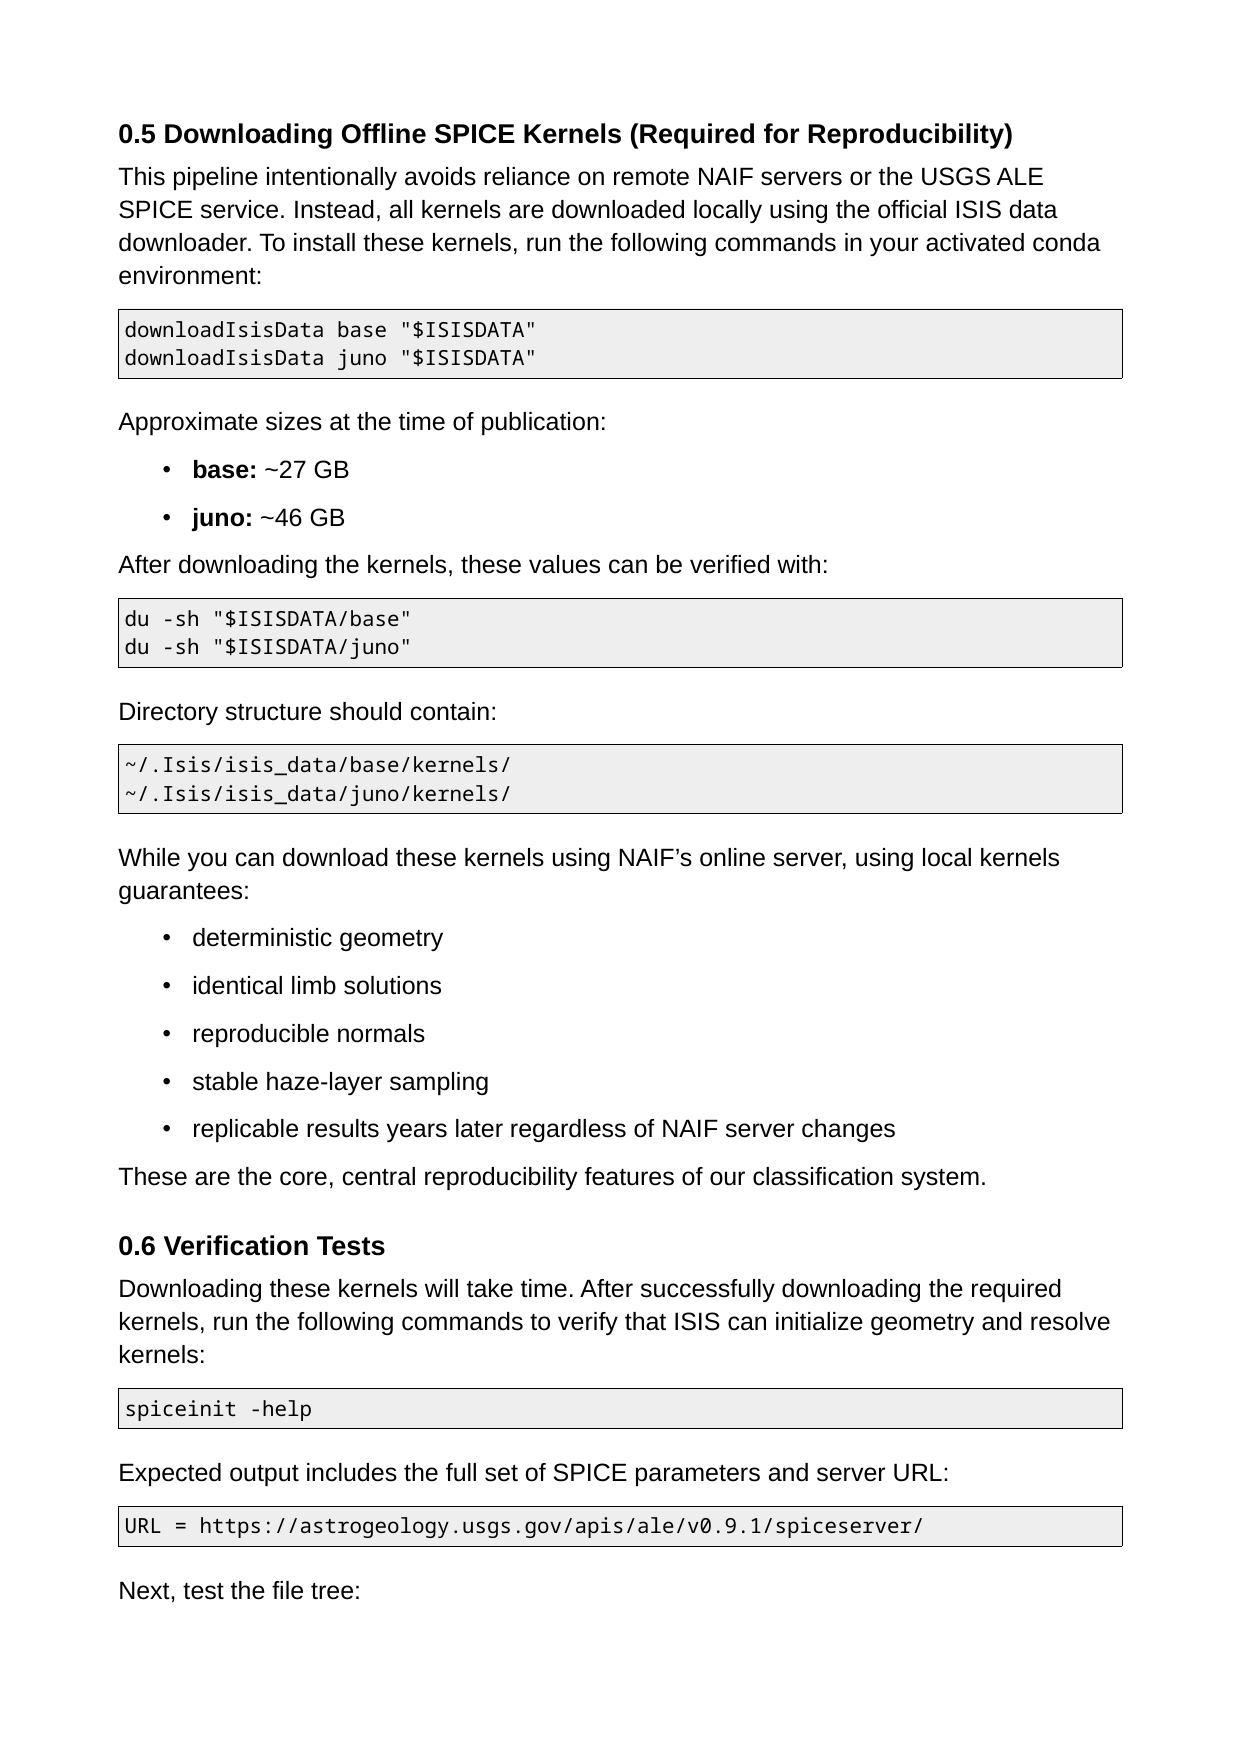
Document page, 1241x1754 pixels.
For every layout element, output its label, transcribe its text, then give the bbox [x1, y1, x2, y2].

text Next, test the file tree: [118, 1576, 1122, 1604]
list replicable results years later regardless of NAIF server changes [162, 1114, 1122, 1143]
list base: ~27 GB [162, 455, 1122, 484]
subtitle 0.5 Downloading Offline SPICE Kernels (Required for Reproducibility) [118, 118, 1122, 149]
text URL = https://astrogeology.usgs.gov/apis/ale/v0.9.1/spiceserver/ [119, 1507, 1122, 1546]
text These are the core, central reproducibility features of our classification system. [118, 1162, 1122, 1191]
text ~/.Isis/isis_data/base/kernels/ [119, 745, 1122, 772]
list reproducible normals [162, 1019, 1122, 1048]
text Approximate sizes at the time of publication: [118, 407, 1122, 436]
text Directory structure should contain: [118, 696, 1122, 725]
text downloadIsisData juno "$ISISDATA" [119, 337, 1122, 378]
text Downloading these kernels will take time. After successfully downloading the required kernels, run the following commands to verify that ISIS can initialize geometry and resolve kernels: [118, 1274, 1122, 1369]
text spiceinit -help [119, 1389, 1122, 1428]
list stable haze-layer sampling [162, 1066, 1122, 1095]
text While you can download these kernels using NAIF’s online server, using local kernels guarantees: [118, 843, 1122, 904]
subtitle 0.6 Verification Tests [118, 1230, 1122, 1262]
list identical limb solutions [162, 971, 1122, 1000]
text du -sh "$ISISDATA/juno" [119, 626, 1122, 667]
text Expected output includes the full set of SPICE parameters and server URL: [118, 1458, 1122, 1487]
text ~/.Isis/isis_data/juno/kernels/ [119, 772, 1122, 813]
list deterministic geometry [162, 923, 1122, 952]
text downloadIsisData base "$ISISDATA" [119, 310, 1122, 337]
text This pipeline intentionally avoids reliance on remote NAIF servers or the USGS ALE SPICE service. Instead, all kernels are downloaded locally using the official ISIS data downloader. To install these kernels, run the following commands in your activated conda environment: [118, 162, 1122, 290]
text du -sh "$ISISDATA/base" [119, 599, 1122, 626]
text After downloading the kernels, these values can be verified with: [118, 550, 1122, 579]
list juno: ~46 GB [162, 502, 1122, 531]
